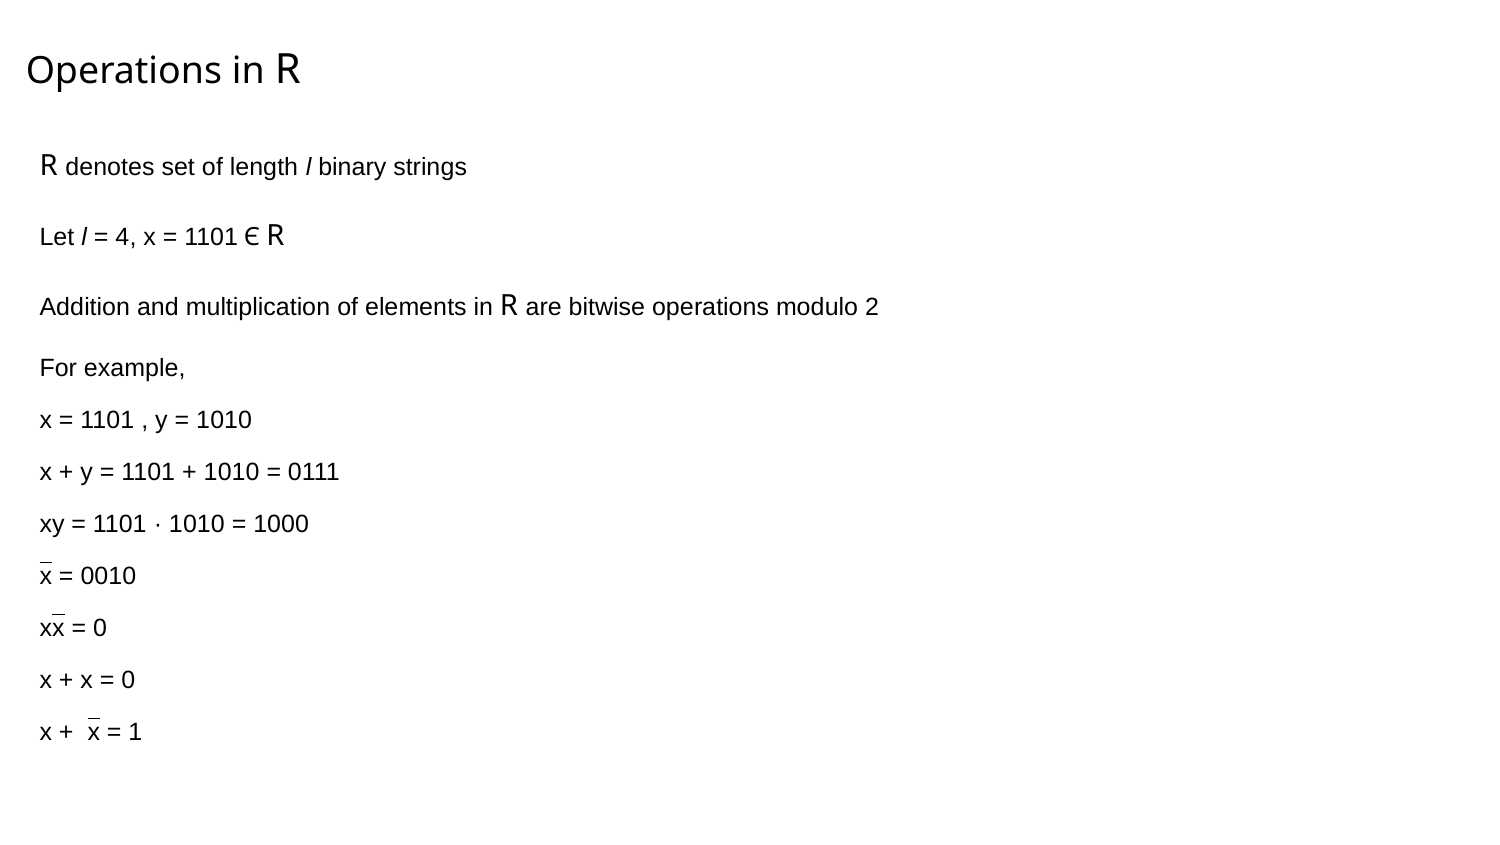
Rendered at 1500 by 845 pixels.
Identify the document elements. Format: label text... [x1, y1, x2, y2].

title Operations in R [25, 17, 1474, 117]
text_box R denotes set of length l binary strings Let l = 4, x = 1101 Є R Addition and multiplication of elements in R are bitwise operations modulo 2 For example, x = 1101 , y = 1010 x + y = 1101 + 1010 = 0111 xy = 1101 · 1010 = 1000 x = 0010 xx = 0 x + x = 0 x + x = 1 [24, 137, 896, 761]
